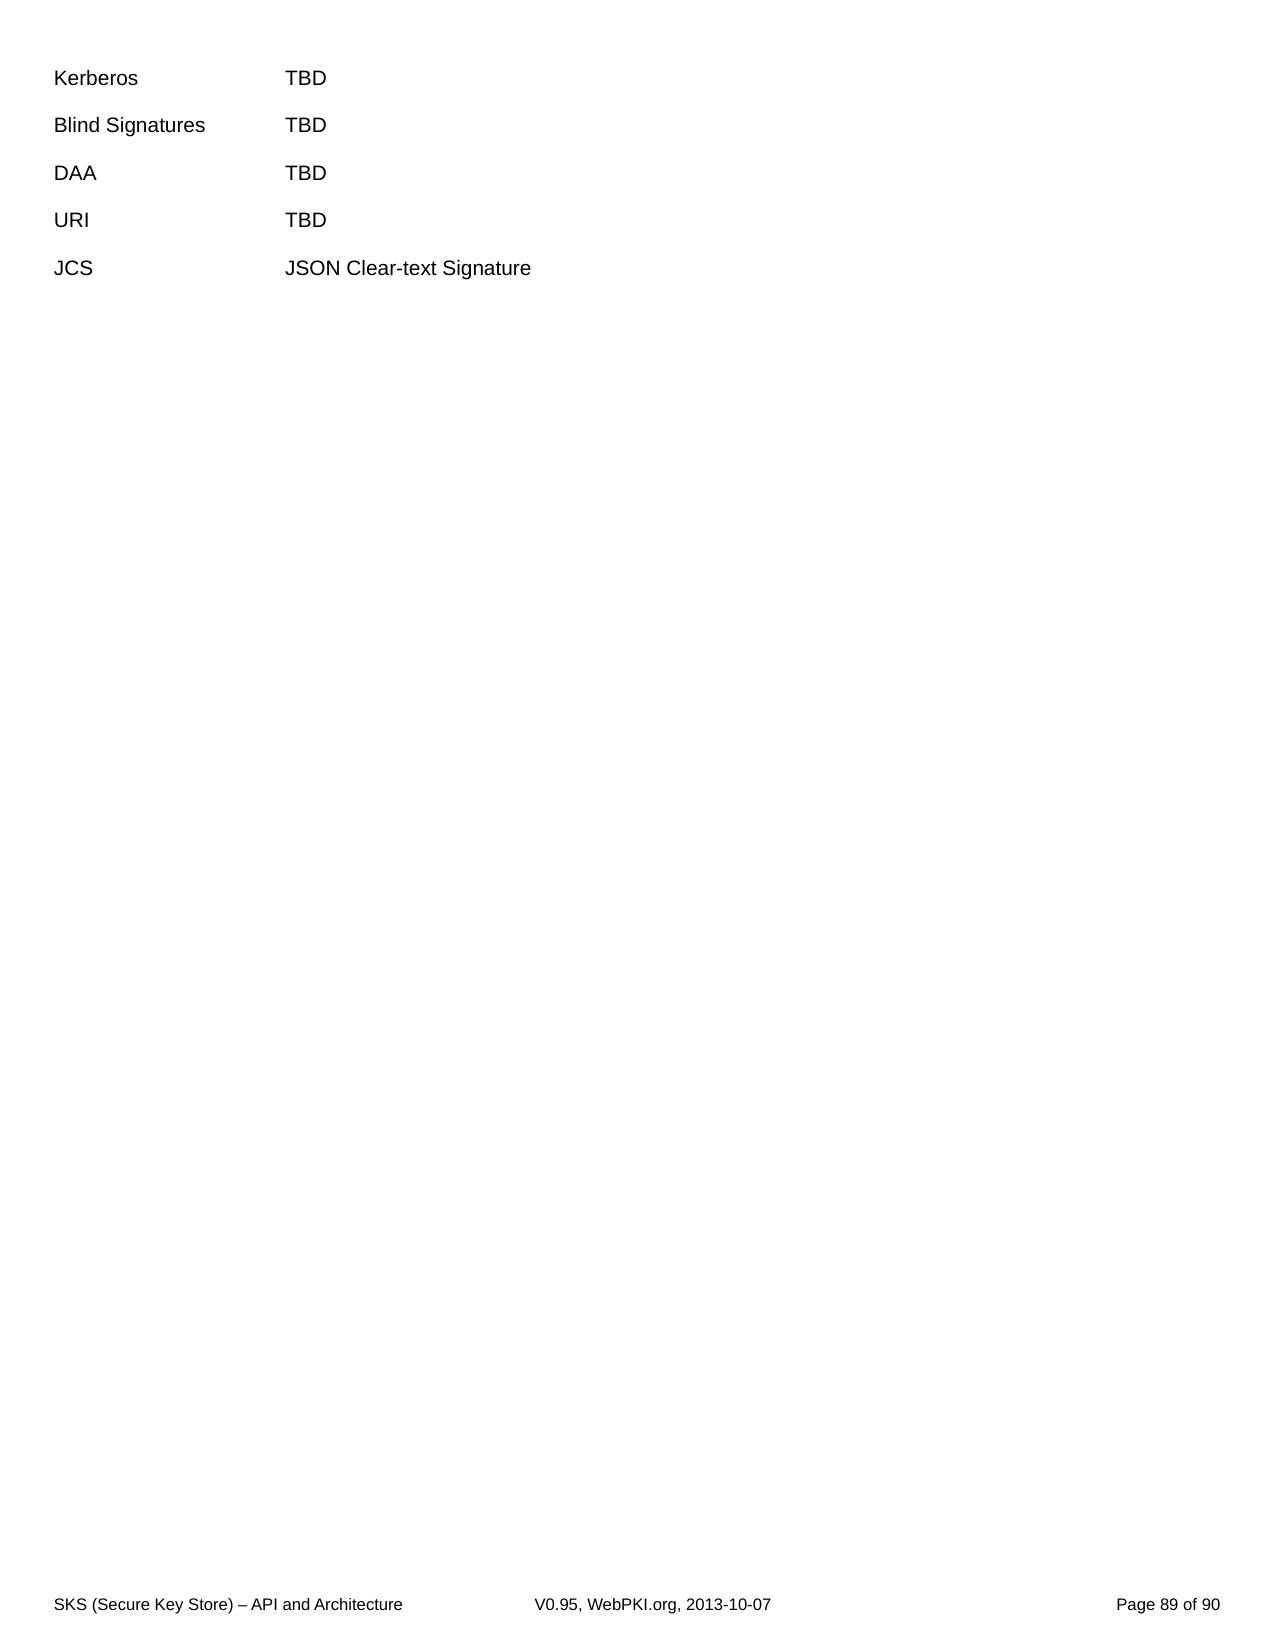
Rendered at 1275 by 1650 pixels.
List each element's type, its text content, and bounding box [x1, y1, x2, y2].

table_cell TBD [285, 208, 1221, 256]
table_cell TBD [285, 113, 1221, 161]
table_cell URI [54, 208, 285, 256]
table_cell Kerberos [54, 66, 285, 113]
table_cell JCS [54, 256, 285, 303]
table_cell DAA [54, 161, 285, 208]
table_cell TBD [285, 66, 1221, 113]
table_cell TBD [285, 161, 1221, 208]
table_cell Blind Signatures [54, 113, 285, 161]
table_cell JSON Clear-text Signature [285, 256, 1221, 303]
